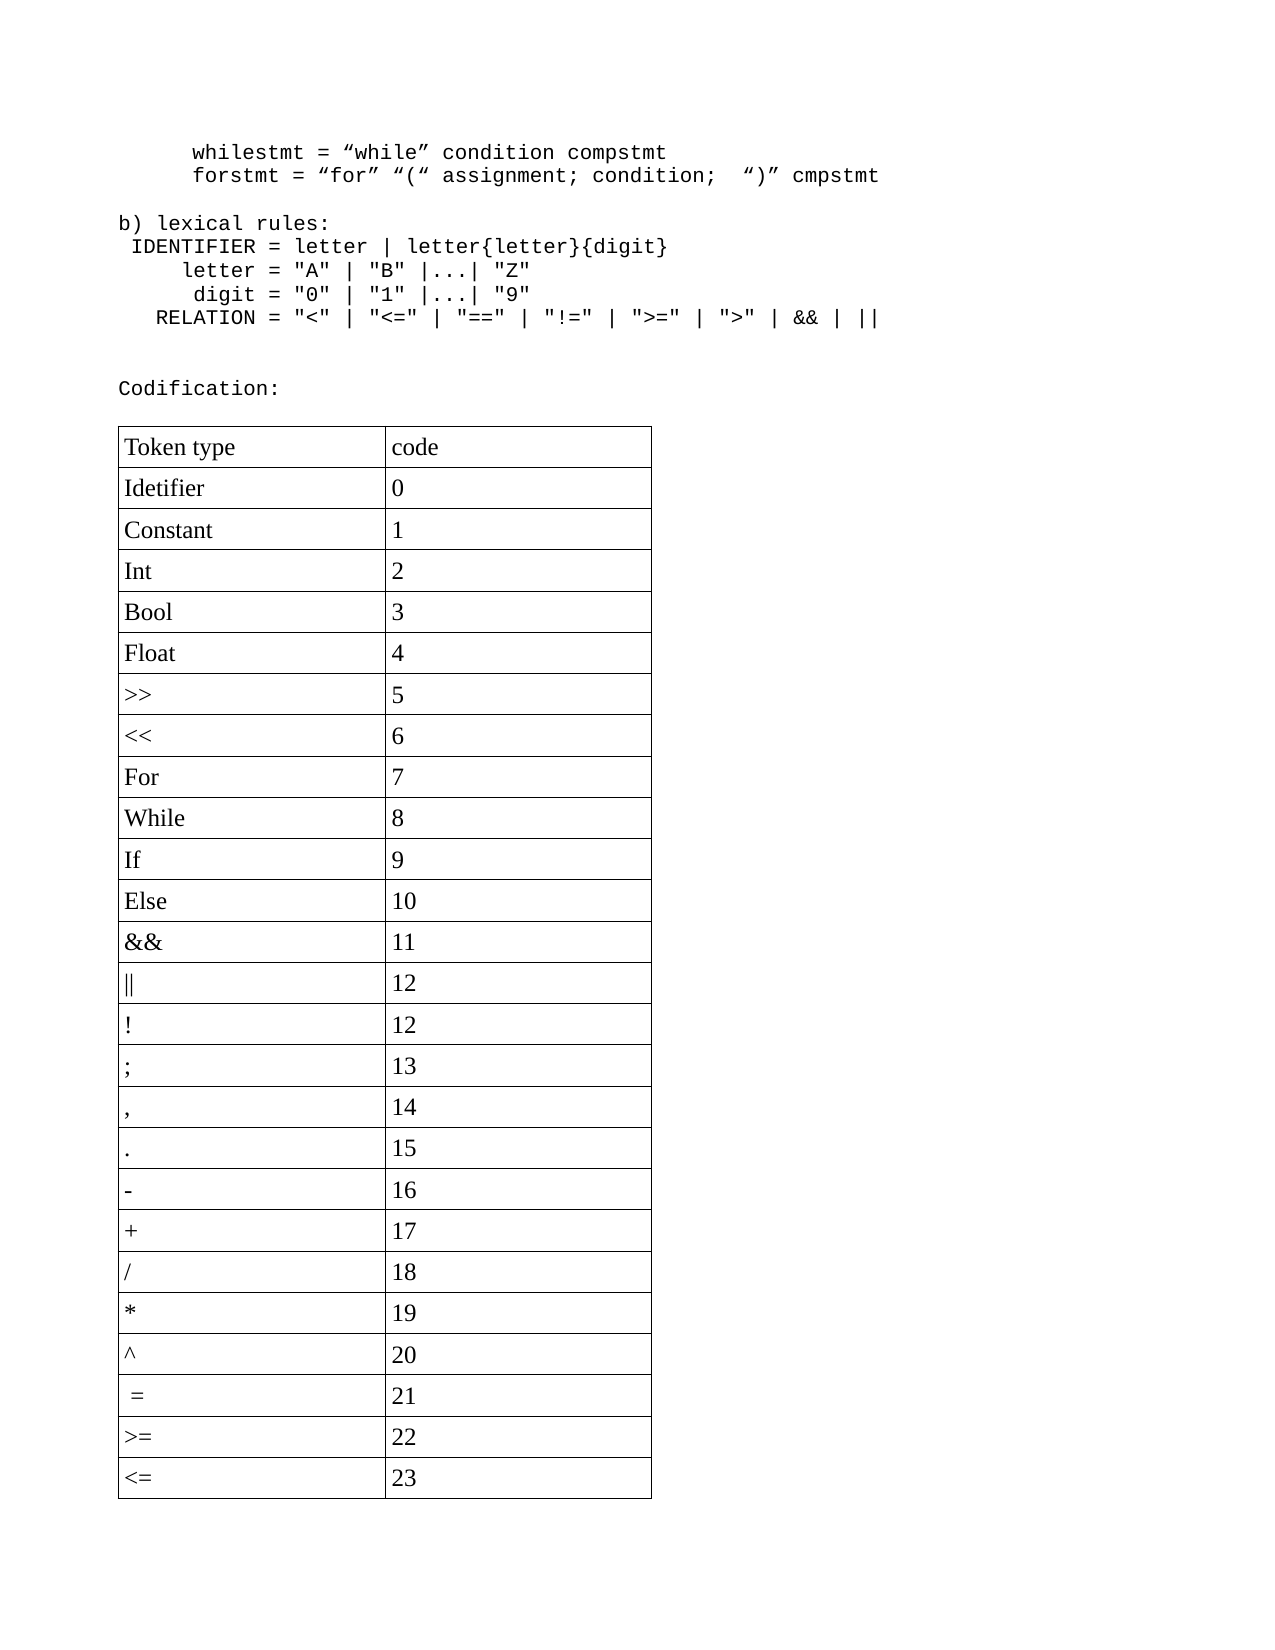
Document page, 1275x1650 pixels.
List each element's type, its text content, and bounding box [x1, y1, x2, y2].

table_cell If [119, 839, 385, 879]
table_cell 23 [386, 1458, 651, 1498]
text RELATION = "<" | "<=" | "==" | "!=" | ">=" | ">" | && | || [118, 307, 1157, 331]
table_header Token type [119, 427, 385, 467]
table_cell 12 [386, 963, 651, 1003]
table_cell 19 [386, 1293, 651, 1333]
table_cell . [119, 1128, 385, 1168]
table_cell / [119, 1252, 385, 1292]
table_cell Constant [119, 509, 385, 549]
table_cell 10 [386, 880, 651, 921]
table_cell Idetifier [119, 468, 385, 508]
table_cell 8 [386, 798, 651, 838]
table_cell 0 [386, 468, 651, 508]
table_cell ; [119, 1045, 385, 1086]
table_cell 9 [386, 839, 651, 879]
table_cell Float [119, 633, 385, 673]
text b) lexical rules: [118, 213, 1157, 236]
table_cell + [119, 1210, 385, 1251]
text forstmt = “for” “(“ assignment; condition; “)” cmpstmt [118, 165, 1157, 189]
text digit = "0" | "1" |...| "9" [118, 284, 1157, 307]
text letter = "A" | "B" |...| "Z" [118, 260, 1157, 284]
table_cell 21 [386, 1375, 651, 1416]
table_cell 22 [386, 1417, 651, 1457]
table_cell = [119, 1375, 385, 1416]
table_cell && [119, 922, 385, 962]
table_cell 18 [386, 1252, 651, 1292]
table_cell 4 [386, 633, 651, 673]
table_cell 20 [386, 1334, 651, 1374]
table_cell <= [119, 1458, 385, 1498]
table_cell >= [119, 1417, 385, 1457]
table_cell || [119, 963, 385, 1003]
table_cell 11 [386, 922, 651, 962]
table_cell 5 [386, 674, 651, 714]
table_cell For [119, 757, 385, 797]
text IDENTIFIER = letter | letter{letter}{digit} [118, 236, 1157, 260]
table_cell , [119, 1087, 385, 1127]
table_cell ^ [119, 1334, 385, 1374]
text Codification: [118, 378, 1157, 402]
table_cell 13 [386, 1045, 651, 1086]
table_cell * [119, 1293, 385, 1333]
table_cell 17 [386, 1210, 651, 1251]
table_cell 2 [386, 550, 651, 591]
table_cell 16 [386, 1169, 651, 1209]
table_cell ! [119, 1004, 385, 1044]
table_cell - [119, 1169, 385, 1209]
table_cell While [119, 798, 385, 838]
table_cell 14 [386, 1087, 651, 1127]
table_cell 6 [386, 715, 651, 756]
table_cell Int [119, 550, 385, 591]
text whilestmt = “while” condition compstmt [118, 142, 1157, 165]
table_cell 3 [386, 592, 651, 632]
table_cell 1 [386, 509, 651, 549]
table_cell Else [119, 880, 385, 921]
table_cell >> [119, 674, 385, 714]
table_cell 12 [386, 1004, 651, 1044]
table_cell << [119, 715, 385, 756]
table_header code [386, 427, 651, 467]
table_cell Bool [119, 592, 385, 632]
table_cell 15 [386, 1128, 651, 1168]
table_cell 7 [386, 757, 651, 797]
